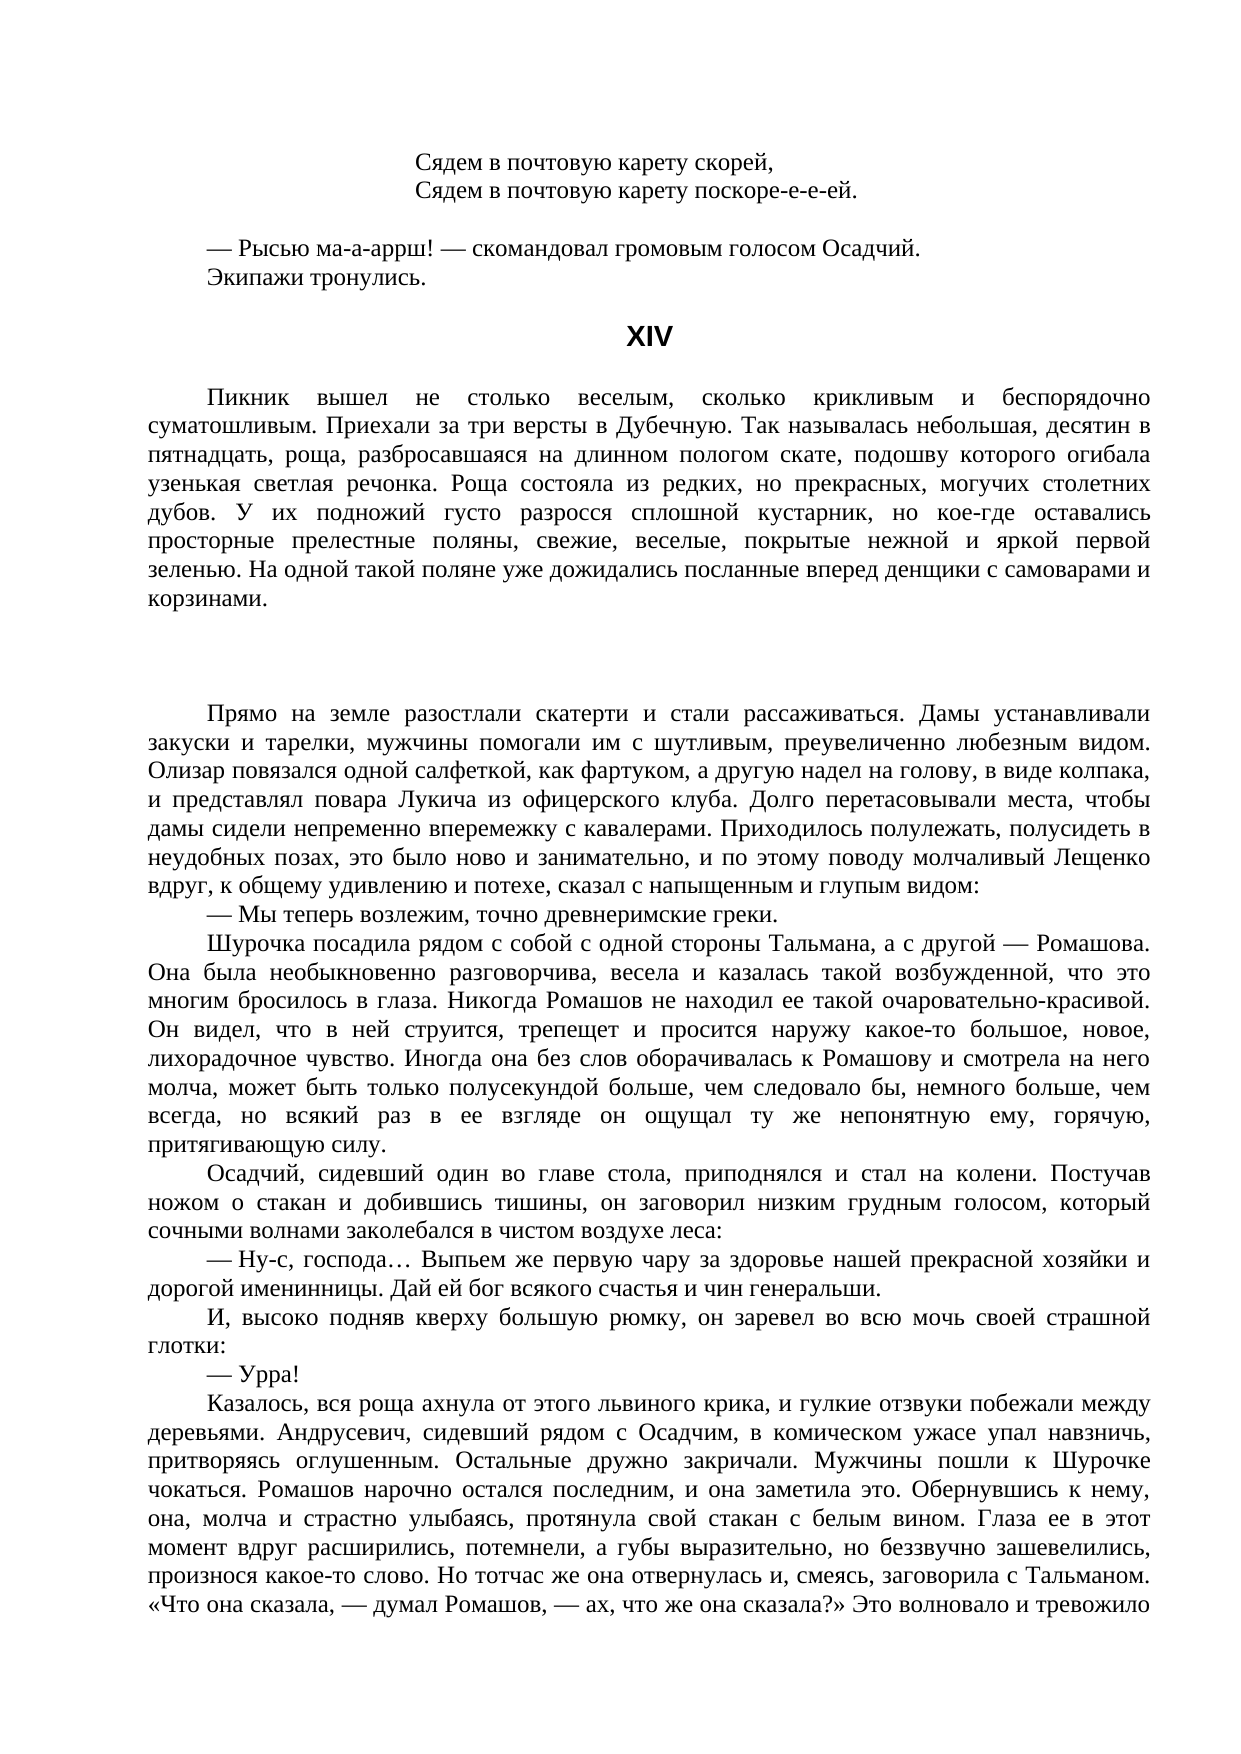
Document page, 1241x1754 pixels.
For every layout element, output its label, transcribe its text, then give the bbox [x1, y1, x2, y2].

text Шурочка посадила рядом с собой с одной стороны Тальмана, а с другой — Ромашова. Она была необыкновенно разговорчива, весела и казалась такой возбужденной, что это многим бросилось в глаза. Никогда Ромашов не находил ее такой очаровательно-красивой. Он видел, что в ней струится, трепещет и просится наружу какое-то большое, новое, лихорадочное чувство. Иногда она без слов оборачивалась к Ромашову и смотрела на него молча, может быть только полусекундой больше, чем следовало бы, немного больше, чем всегда, но всякий раз в ее взгляде он ощущал ту же непонятную ему, горячую, притягивающую силу. [148, 928, 1152, 1158]
text — Рысью ма-а-аррш! — скомандовал громовым голосом Осадчий. [148, 233, 1152, 262]
text Экипажи тронулись. [148, 262, 1152, 291]
text Казалось, вся роща ахнула от этого львиного крика, и гулкие отзвуки побежали между деревьями. Андрусевич, сидевший рядом с Осадчим, в комическом ужасе упал навзничь, притворяясь оглушенным. Остальные дружно закричали. Мужчины пошли к Шурочке чокаться. Ромашов нарочно остался последним, и она заметила это. Обернувшись к нему, она, молча и страстно улыбаясь, протянула свой стакан с белым вином. Глаза ее в этот момент вдруг расширились, потемнели, а губы выразительно, но беззвучно зашевелились, произнося какое-то слово. Но тотчас же она отвернулась и, смеясь, заговорила с Тальманом. «Что она сказала, — думал Ромашов, — ах, что же она сказала?» Это волновало и тревожило [148, 1388, 1152, 1618]
text Осадчий, сидевший один во главе стола, приподнялся и стал на колени. Постучав ножом о стакан и добившись тишины, он заговорил низким грудным голосом, который сочными волнами заколебался в чистом воздухе леса: [148, 1158, 1152, 1244]
text — Ну-с, господа… Выпьем же первую чару за здоровье нашей прекрасной хозяйки и дорогой именинницы. Дай ей бог всякого счастья и чин генеральши. [148, 1244, 1152, 1302]
text — Урра! [148, 1359, 1152, 1388]
text И, высоко подняв кверху большую рюмку, он заревел во всю мочь своей страшной глотки: [148, 1302, 1152, 1359]
text Пикник вышел не столько веселым, сколько крикливым и беспорядочно суматошливым. Приехали за три версты в Дубечную. Так называлась небольшая, десятин в пятнадцать, роща, разбросавшаяся на длинном пологом скате, подошву которого огибала узенькая светлая речонка. Роща состояла из редких, но прекрасных, могучих столетних дубов. У их подножий густо разросся сплошной кустарник, но кое-где оставались просторные прелестные поляны, свежие, веселые, покрытые нежной и яркой первой зеленью. На одной такой поляне уже дожидались посланные вперед денщики с самоварами и корзинами. [148, 382, 1152, 612]
subtitle XIV [148, 319, 1152, 353]
text — Мы теперь возлежим, точно древнеримские греки. [148, 899, 1152, 928]
text Прямо на земле разостлали скатерти и стали рассаживаться. Дамы устанавливали закуски и тарелки, мужчины помогали им с шутливым, преувеличенно любезным видом. Олизар повязался одной салфеткой, как фартуком, а другую надел на голову, в виде колпака, и представлял повара Лукича из офицерского клуба. Долго перетасовывали места, чтобы дамы сидели непременно вперемежку с кавалерами. Приходилось полулежать, полусидеть в неудобных позах, это было ново и занимательно, и по этому поводу молчаливый Лещенко вдруг, к общему удивлению и потехе, сказал с напыщенным и глупым видом: [148, 698, 1152, 899]
text Сядем в почтовую карету скорей, [356, 147, 1089, 176]
text Сядем в почтовую карету поскоре-е-е-ей. [356, 176, 1089, 204]
